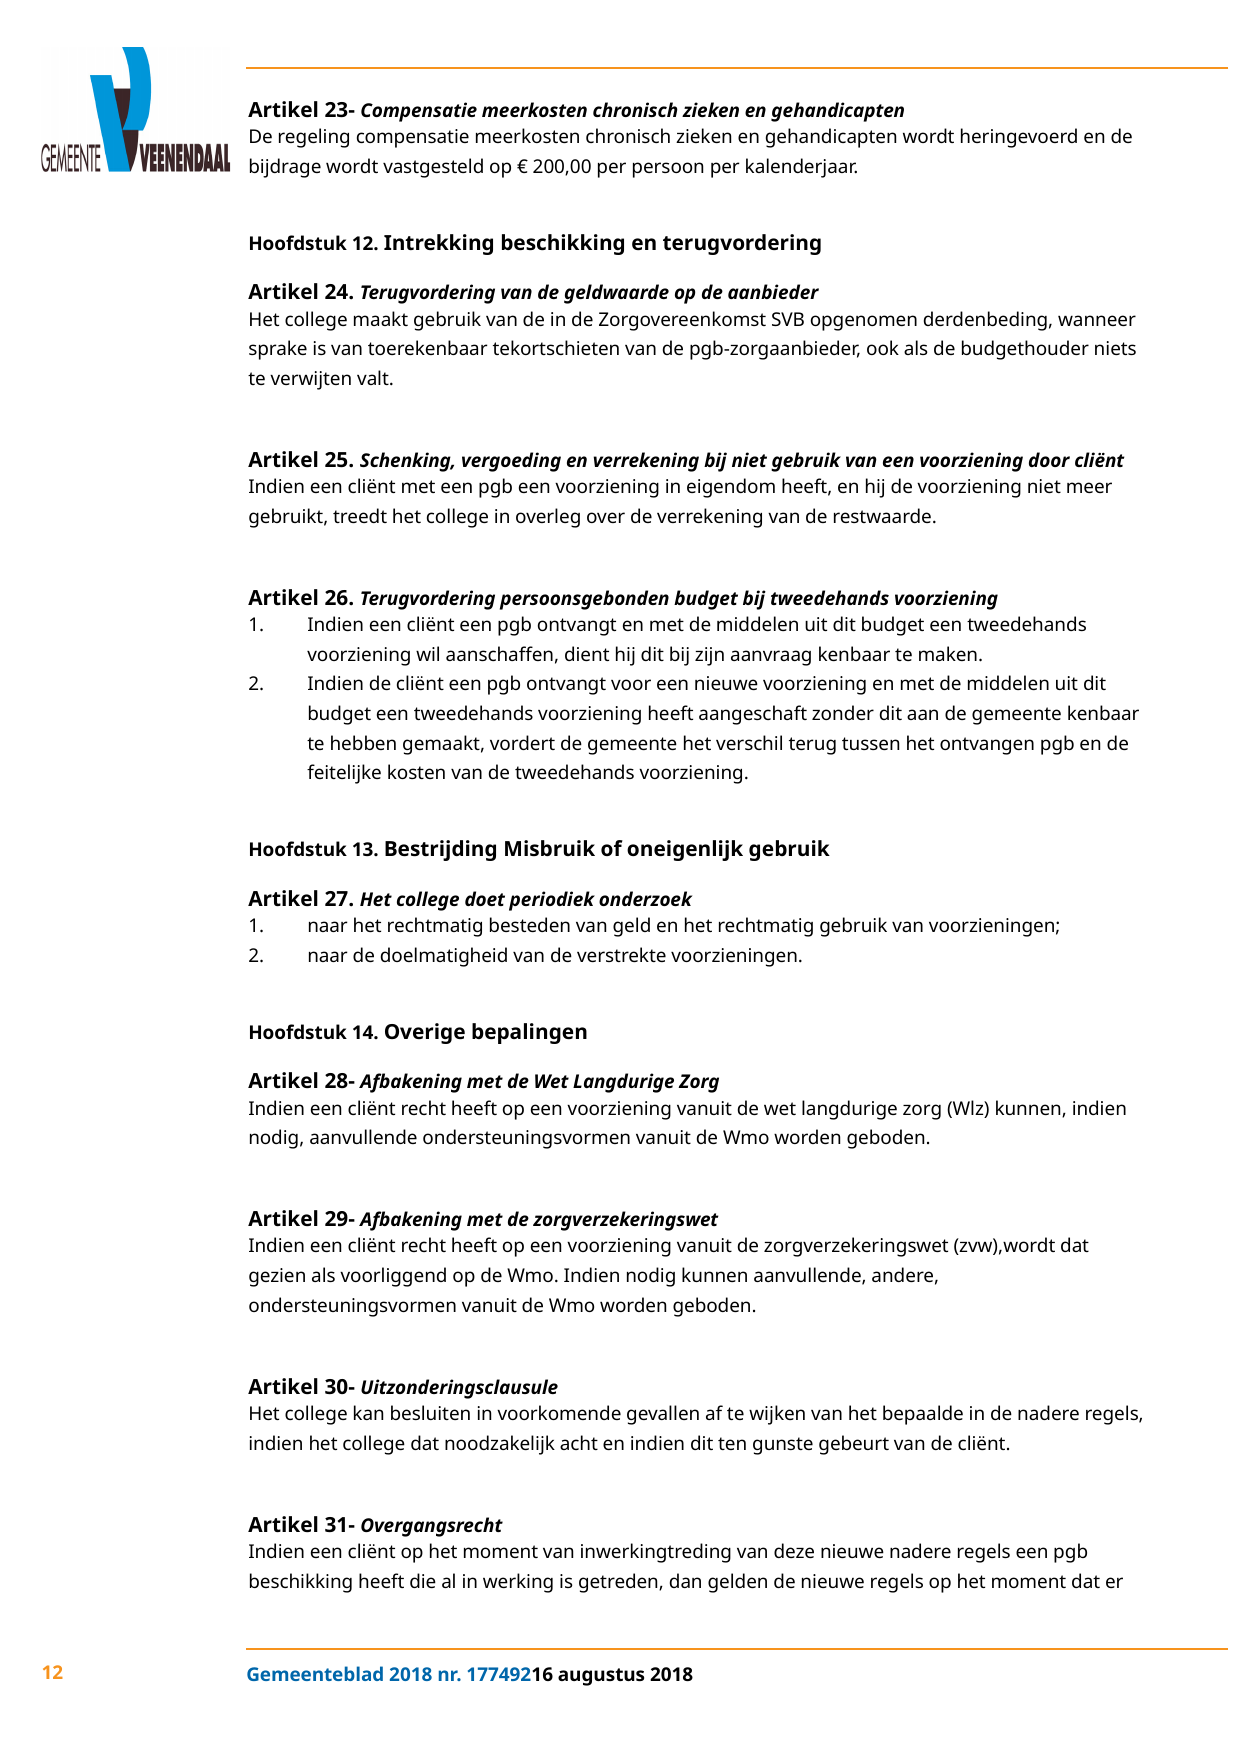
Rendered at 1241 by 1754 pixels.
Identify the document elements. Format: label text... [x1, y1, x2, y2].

list naar de doelmatigheid van de verstrekte voorzieningen. [248, 942, 1152, 967]
text Artikel 29- Afbakening met de zorgverzekeringswet [248, 1204, 1152, 1233]
text Hoofdstuk 14. Overige bepalingen [248, 1017, 1152, 1045]
text Artikel 23- Compensatie meerkosten chronisch zieken en gehandicapten [248, 95, 1152, 123]
picture [41, 47, 130, 172]
list naar het rechtmatig besteden van geld en het rechtmatig gebruik van voorzieningen; [248, 912, 1152, 938]
text Artikel 28- Afbakening met de Wet Langdurige Zorg [248, 1066, 1152, 1095]
text Hoofdstuk 13. Bestrijding Misbruik of oneigenlijk gebruik [248, 834, 1152, 863]
text Indien een cliënt op het moment van inwerkingtreding van deze nieuwe nadere regels een pgb beschikking heeft die al in werking is getreden, dan gelden de nieuwe regels op het moment dat er [248, 1538, 1152, 1594]
picture [123, 47, 231, 172]
text Indien een cliënt recht heeft op een voorziening vanuit de zorgverzekeringswet (zvw),wordt dat gezien als voorliggend op de Wmo. Indien nodig kunnen aanvullende, andere, ondersteuningsvormen vanuit de Wmo worden geboden. [248, 1233, 1152, 1318]
text Indien een cliënt met een pgb een voorziening in eigendom heeft, en hij de voorziening niet meer gebruikt, treedt het college in overleg over de verrekening van de restwaarde. [248, 473, 1152, 529]
text Artikel 27. Het college doet periodiek onderzoek [248, 884, 1152, 912]
text Artikel 24. Terugvordering van de geldwaarde op de aanbieder [248, 277, 1152, 306]
text Artikel 26. Terugvordering persoonsgebonden budget bij tweedehands voorziening [248, 583, 1152, 611]
list Indien de cliënt een pgb ontvangt voor een nieuwe voorziening en met de middelen uit dit budget een tweedehands voorziening heeft aangeschaft zonder dit aan de gemeente kenbaar te hebben gemaakt, vordert de gemeente het verschil terug tussen het ontvangen pgb en de feitelijke kosten van de tweedehands voorziening. [248, 671, 1152, 785]
text Artikel 31- Overgangsrecht [248, 1510, 1152, 1538]
list Indien een cliënt een pgb ontvangt en met de middelen uit dit budget een tweedehands voorziening wil aanschaffen, dient hij dit bij zijn aanvraag kenbaar te maken. [248, 611, 1152, 667]
text Het college maakt gebruik van de in de Zorgovereenkomst SVB opgenomen derdenbeding, wanneer sprake is van toerekenbaar tekortschieten van de pgb-zorgaanbieder, ook als de budgethouder niets te verwijten valt. [248, 306, 1152, 391]
text Het college kan besluiten in voorkomende gevallen af te wijken van het bepaalde in de nadere regels, indien het college dat noodzakelijk acht en indien dit ten gunste gebeurt van de cliënt. [248, 1400, 1152, 1456]
text Hoofdstuk 12. Intrekking beschikking en terugvordering [248, 228, 1152, 256]
text Artikel 30- Uitzonderingsclausule [248, 1372, 1152, 1400]
text De regeling compensatie meerkosten chronisch zieken en gehandicapten wordt heringevoerd en de bijdrage wordt vastgesteld op € 200,00 per persoon per kalenderjaar. [248, 123, 1152, 178]
text Artikel 25. Schenking, vergoeding en verrekening bij niet gebruik van een voorziening door cliënt [248, 445, 1152, 473]
text Indien een cliënt recht heeft op een voorziening vanuit de wet langdurige zorg (Wlz) kunnen, indien nodig, aanvullende ondersteuningsvormen vanuit de Wmo worden geboden. [248, 1095, 1152, 1150]
